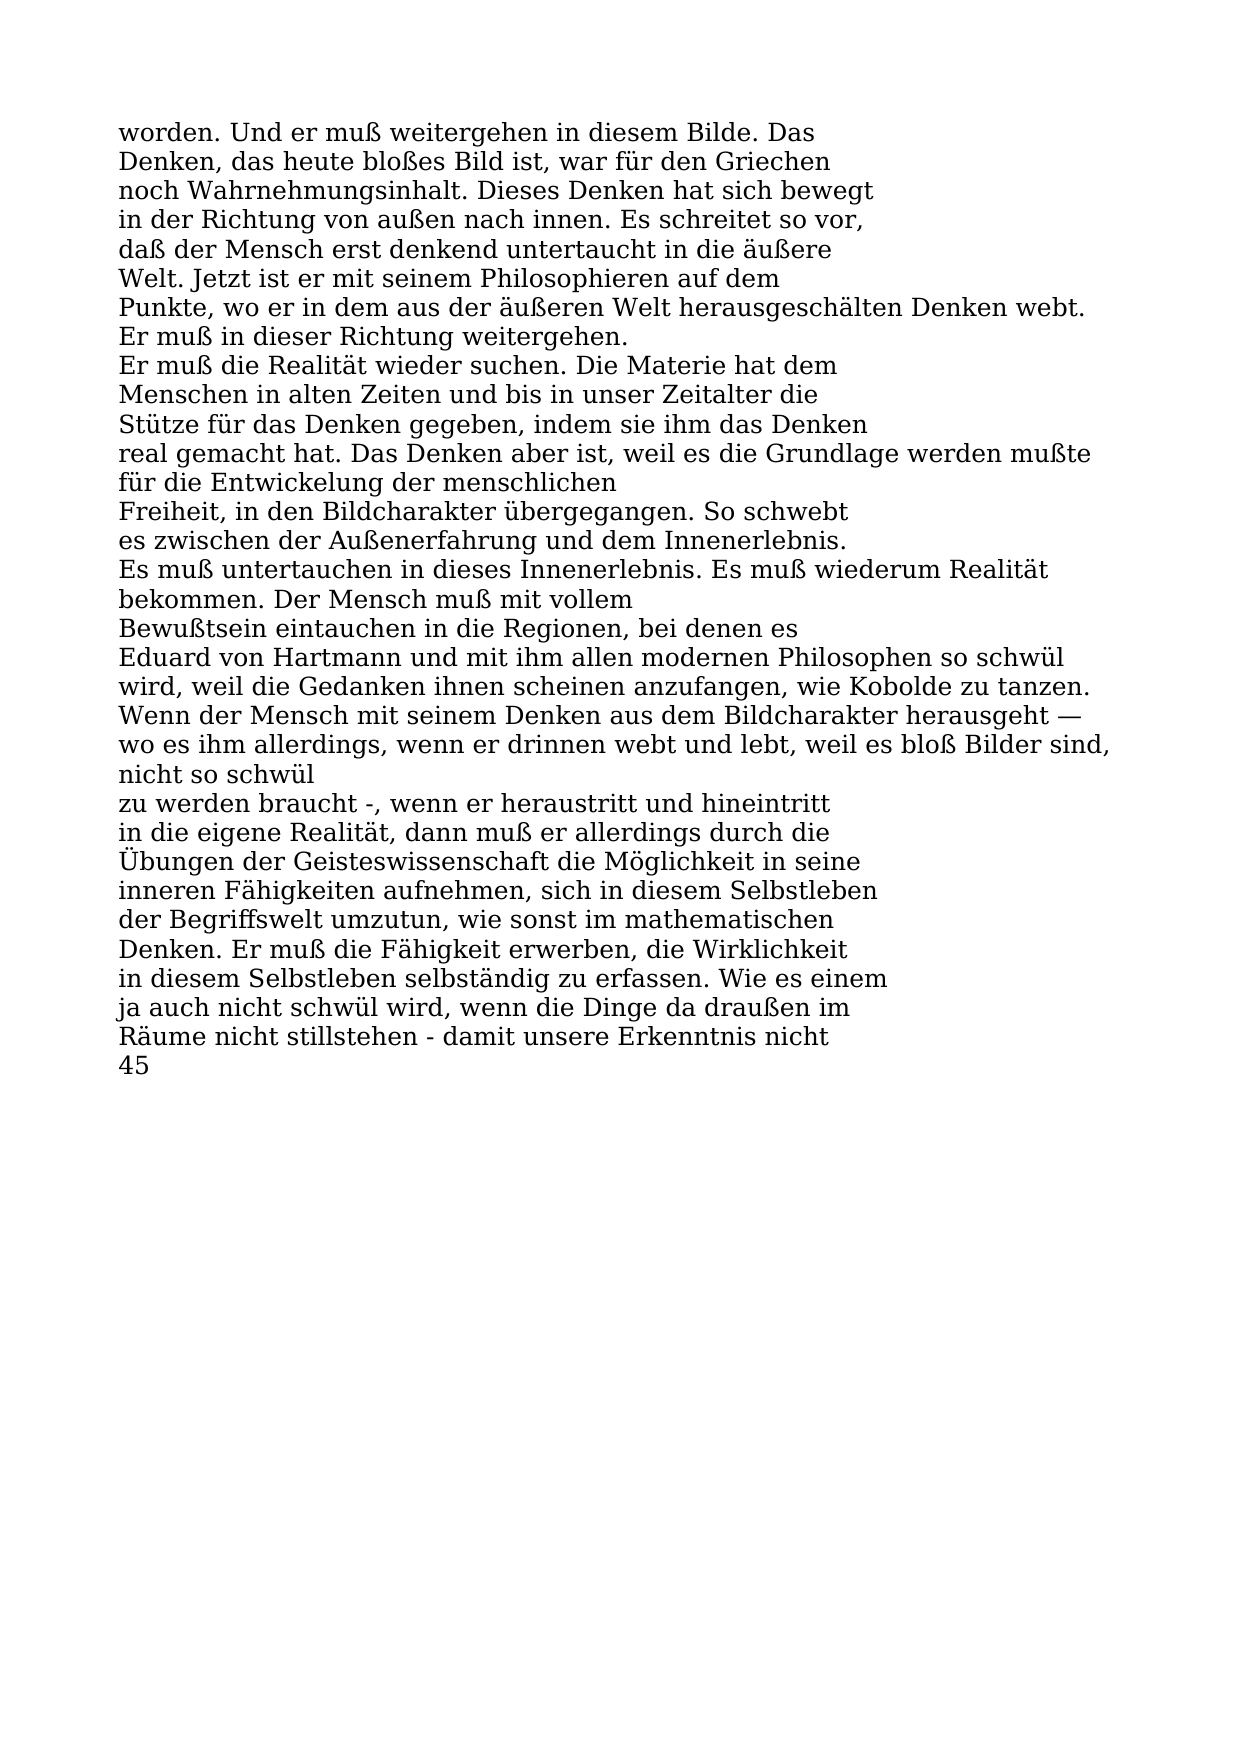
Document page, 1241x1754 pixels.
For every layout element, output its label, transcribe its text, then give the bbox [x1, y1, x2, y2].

text Übungen der Geisteswissenschaft die Möglichkeit in seine [118, 847, 1122, 876]
text Es muß untertauchen in dieses Innenerlebnis. Es muß wiederum Realität bekommen. Der Mensch muß mit vollem [118, 556, 1122, 614]
text in die eigene Realität, dann muß er allerdings durch die [118, 818, 1122, 847]
text Welt. Jetzt ist er mit seinem Philosophieren auf dem [118, 264, 1122, 293]
text noch Wahrnehmungsinhalt. Dieses Denken hat sich bewegt [118, 176, 1122, 206]
text es zwischen der Außenerfahrung und dem Innenerlebnis. [118, 526, 1122, 556]
text real gemacht hat. Das Denken aber ist, weil es die Grundlage werden mußte für die Entwickelung der menschlichen [118, 439, 1122, 497]
text zu werden braucht -, wenn er heraustritt und hineintritt [118, 789, 1122, 818]
text in diesem Selbstleben selbständig zu erfassen. Wie es einem [118, 964, 1122, 993]
text daß der Mensch erst denkend untertaucht in die äußere [118, 235, 1122, 264]
text Denken, das heute bloßes Bild ist, war für den Griechen [118, 147, 1122, 176]
text Eduard von Hartmann und mit ihm allen modernen Philosophen so schwül wird, weil die Gedanken ihnen scheinen anzufangen, wie Kobolde zu tanzen. [118, 643, 1122, 701]
text Freiheit, in den Bildcharakter übergegangen. So schwebt [118, 497, 1122, 526]
text 45 [118, 1051, 1122, 1081]
text Räume nicht stillstehen - damit unsere Erkenntnis nicht [118, 1022, 1122, 1051]
text Denken. Er muß die Fähigkeit erwerben, die Wirklichkeit [118, 935, 1122, 964]
text ja auch nicht schwül wird, wenn die Dinge da draußen im [118, 993, 1122, 1022]
text in der Richtung von außen nach innen. Es schreitet so vor, [118, 206, 1122, 235]
text Punkte, wo er in dem aus der äußeren Welt herausgeschälten Denken webt. Er muß in dieser Richtung weitergehen. [118, 293, 1122, 351]
text Wenn der Mensch mit seinem Denken aus dem Bildcharakter herausgeht — wo es ihm allerdings, wenn er drinnen webt und lebt, weil es bloß Bilder sind, nicht so schwül [118, 701, 1122, 789]
text Menschen in alten Zeiten und bis in unser Zeitalter die [118, 381, 1122, 410]
text inneren Fähigkeiten aufnehmen, sich in diesem Selbstleben [118, 876, 1122, 906]
text Er muß die Realität wieder suchen. Die Materie hat dem [118, 351, 1122, 381]
text Stütze für das Denken gegeben, indem sie ihm das Denken [118, 410, 1122, 439]
text Bewußtsein eintauchen in die Regionen, bei denen es [118, 614, 1122, 643]
text worden. Und er muß weitergehen in diesem Bilde. Das [118, 118, 1122, 147]
text der Begriffswelt umzutun, wie sonst im mathematischen [118, 906, 1122, 935]
